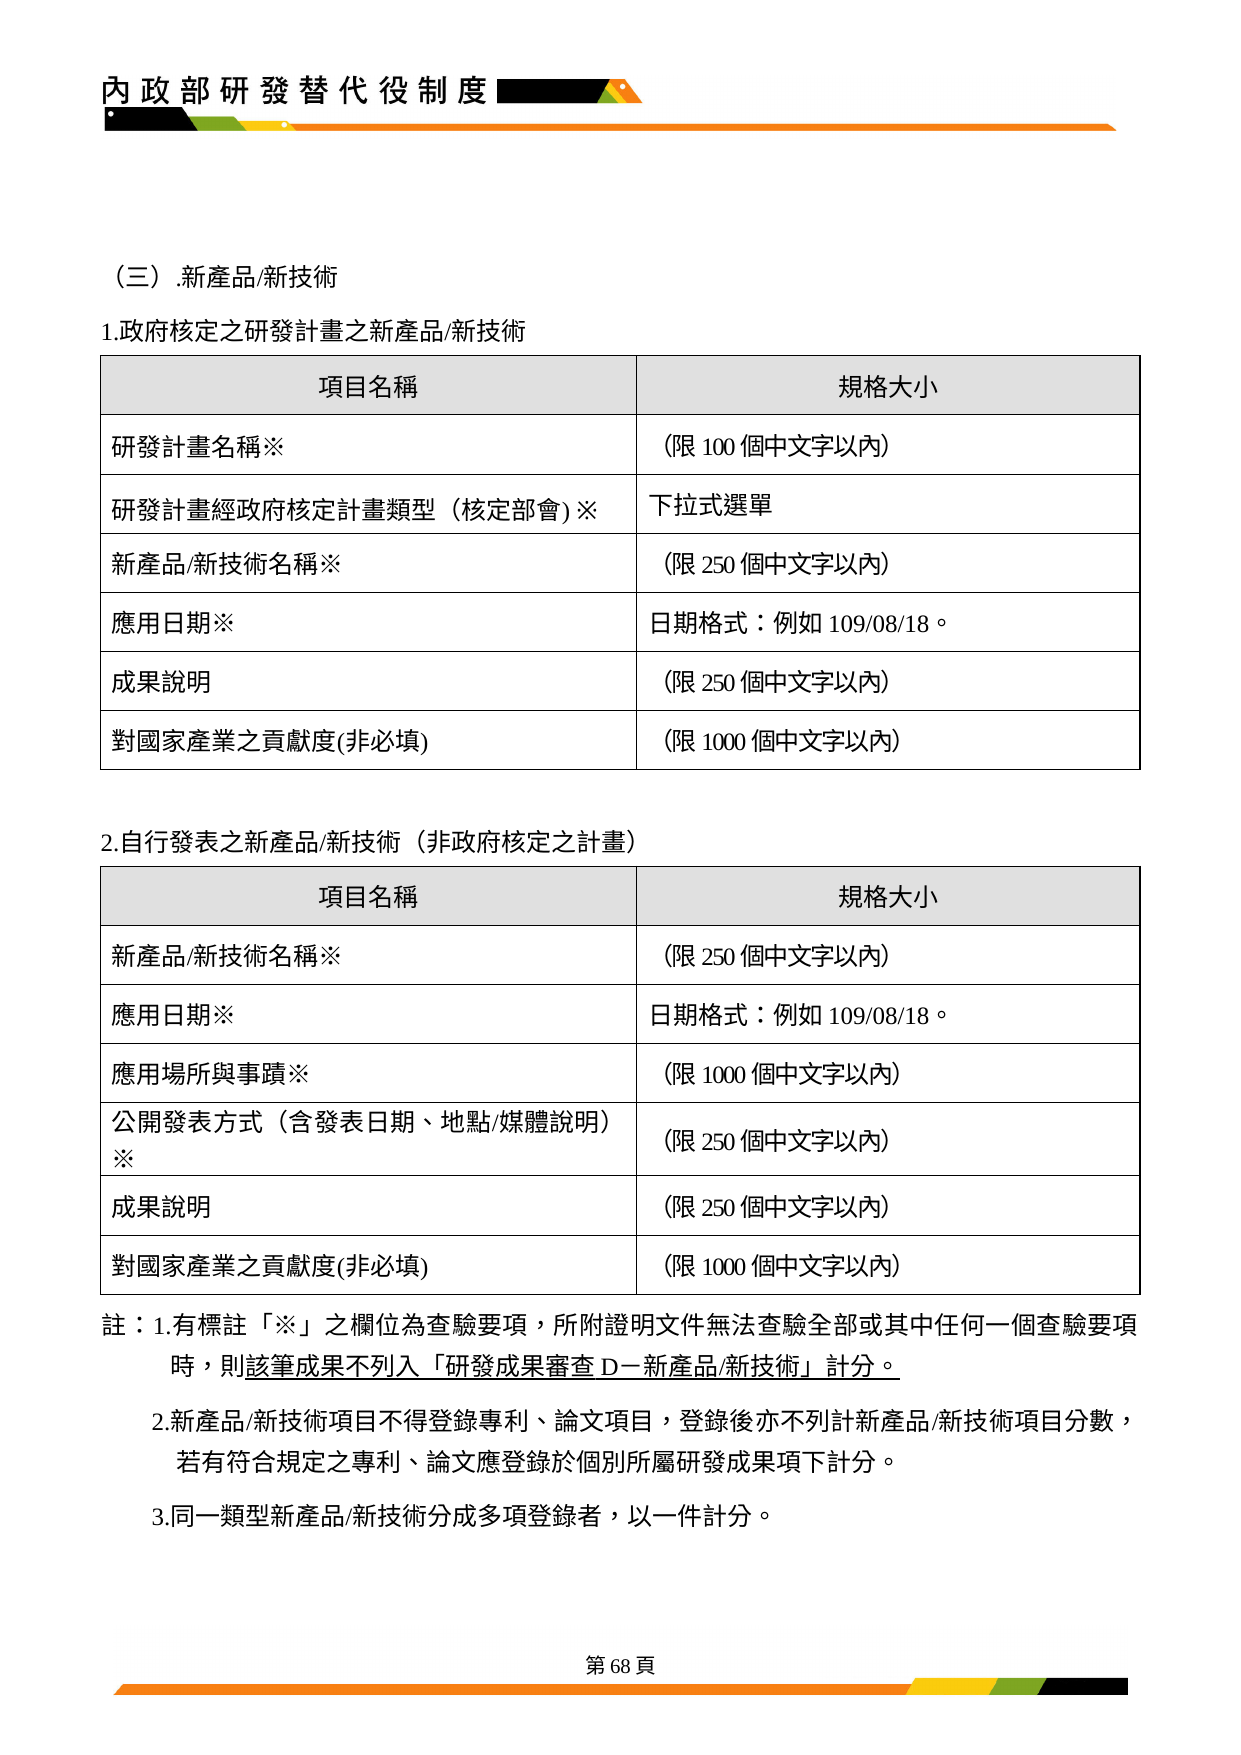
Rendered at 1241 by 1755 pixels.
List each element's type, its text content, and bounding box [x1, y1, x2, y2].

table_cell （限1000個中文字以內） [637, 1044, 1139, 1102]
table_cell 研發計畫經政府核定計畫類型（核定部會) ※ (非必填) [101, 475, 636, 532]
table_cell 成果說明 [101, 652, 636, 710]
text 2.新產品/新技術項目不得登錄專利、論文項目，登錄後亦不列計新產品/新技術項目分數，若有符合規定之專利、論文應登錄於個別所屬研發成果項下計分。 [151, 1397, 1140, 1480]
text （三）.新產品/新技術 [100, 253, 1140, 295]
table_cell （限250個中文字以內） [637, 652, 1139, 710]
table_header 項目名稱 [101, 356, 636, 414]
table_cell 成果說明 [101, 1176, 636, 1234]
text 3.同一類型新產品/新技術分成多項登錄者，以一件計分。 [151, 1492, 1140, 1534]
table_header 項目名稱 [101, 867, 636, 925]
table_cell 下拉式選單 [637, 475, 1139, 532]
table_cell 公開發表方式（含發表日期、地點/媒體說明）※ [101, 1103, 636, 1175]
table_cell 新產品/新技術名稱※ [101, 534, 636, 592]
picture [113, 1625, 1128, 1698]
text 1.政府核定之研發計畫之新產品/新技術 [100, 307, 1140, 349]
table_cell 應用日期※ [101, 985, 636, 1043]
table_cell 對國家產業之貢獻度(非必填) [101, 711, 636, 769]
table_cell 對國家產業之貢獻度(非必填) [101, 1236, 636, 1293]
table_cell 應用日期※ [101, 593, 636, 651]
table_cell （限250個中文字以內） [637, 1176, 1139, 1234]
table_cell （限1000個中文字以內） [637, 1236, 1139, 1293]
table_cell （限250個中文字以內） [637, 926, 1139, 984]
table_cell （限250個中文字以內） [637, 1103, 1139, 1175]
text 註：1.有標註「※」之欄位為查驗要項，所附證明文件無法查驗全部或其中任何一個查驗要項時，則該筆成果不列入「研發成果審查D－新產品/新技術」計分。 [102, 1301, 1140, 1384]
table_cell （限250個中文字以內） [637, 534, 1139, 592]
table_cell （限100個中文字以內） [637, 415, 1139, 473]
picture [100, 75, 1117, 139]
table_cell 新產品/新技術名稱※ [101, 926, 636, 984]
table_cell 日期格式：例如109/08/18。 [637, 985, 1139, 1043]
table_cell 日期格式：例如109/08/18。 [637, 593, 1139, 651]
table_header 規格大小 [637, 356, 1139, 414]
table_cell 研發計畫名稱※ [101, 415, 636, 473]
table_cell （限1000個中文字以內） [637, 711, 1139, 769]
table_header 規格大小 [637, 867, 1139, 925]
table_cell 應用場所與事蹟※ [101, 1044, 636, 1102]
text 2.自行發表之新產品/新技術（非政府核定之計畫） [100, 818, 1140, 859]
